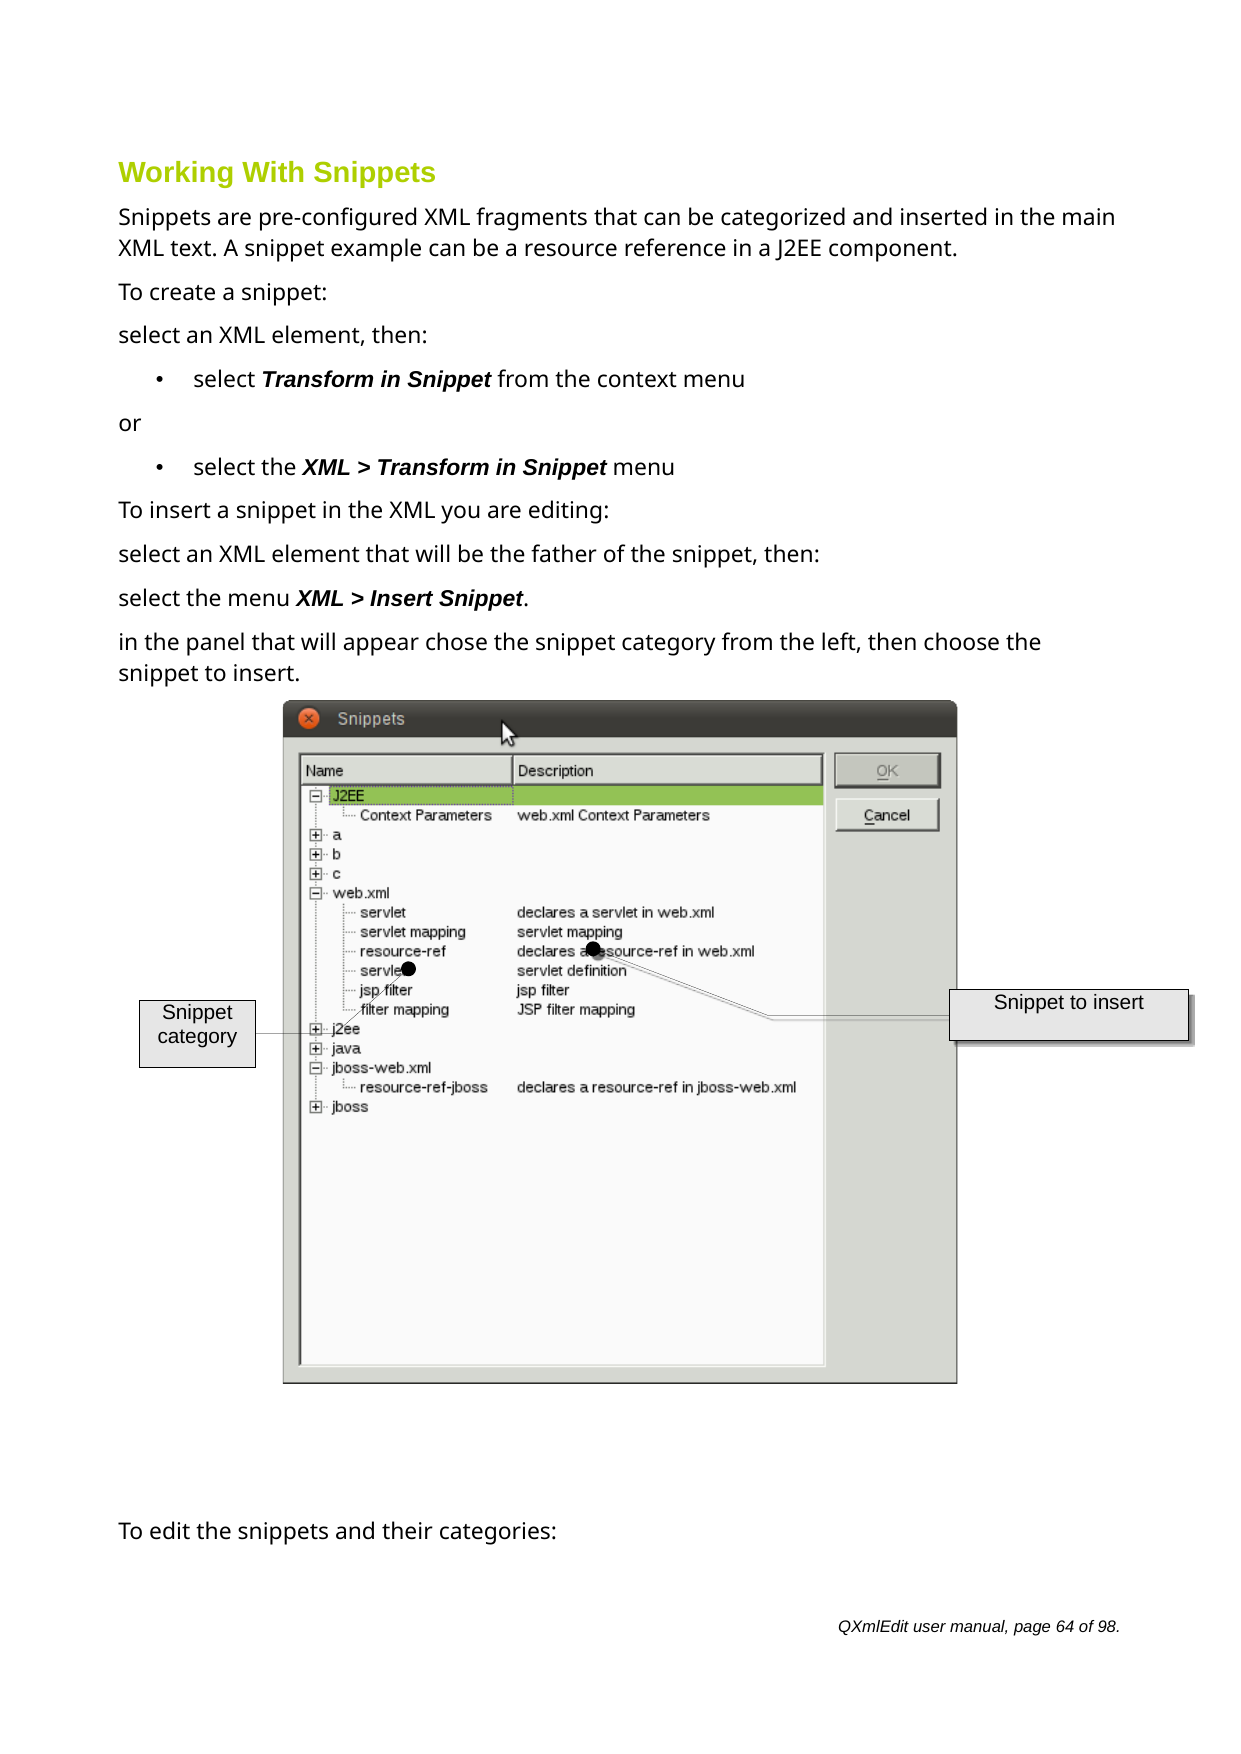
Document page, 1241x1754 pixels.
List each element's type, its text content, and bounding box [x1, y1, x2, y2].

text Snippets are pre-configured XML fragments that can be categorized and inserted in the main XML text. A snippet example can be a resource reference in a J2EE component. [118, 201, 1122, 263]
text To insert a snippet in the XML you are editing: [118, 494, 1122, 526]
text To create a snippet: [118, 276, 1122, 307]
text or [118, 407, 1122, 438]
picture [593, 952, 604, 960]
text in the panel that will appear chose the snippet category from the left, then choose the snippet to insert. [118, 626, 1122, 688]
picture [282, 700, 958, 1384]
picture [696, 989, 708, 994]
subtitle Working With Snippets [118, 155, 1122, 188]
text select the menu XML > Insert Snippet. [118, 582, 1122, 613]
list select Transform in Snippet from the context menu [156, 363, 1122, 394]
picture [606, 955, 687, 986]
list select the XML > Transform in Snippet menu [156, 451, 1122, 482]
text select an XML element, then: [118, 319, 1122, 351]
text To edit the snippets and their categories: [118, 1515, 1122, 1546]
text select an XML element that will be the father of the snippet, then: [118, 538, 1122, 569]
